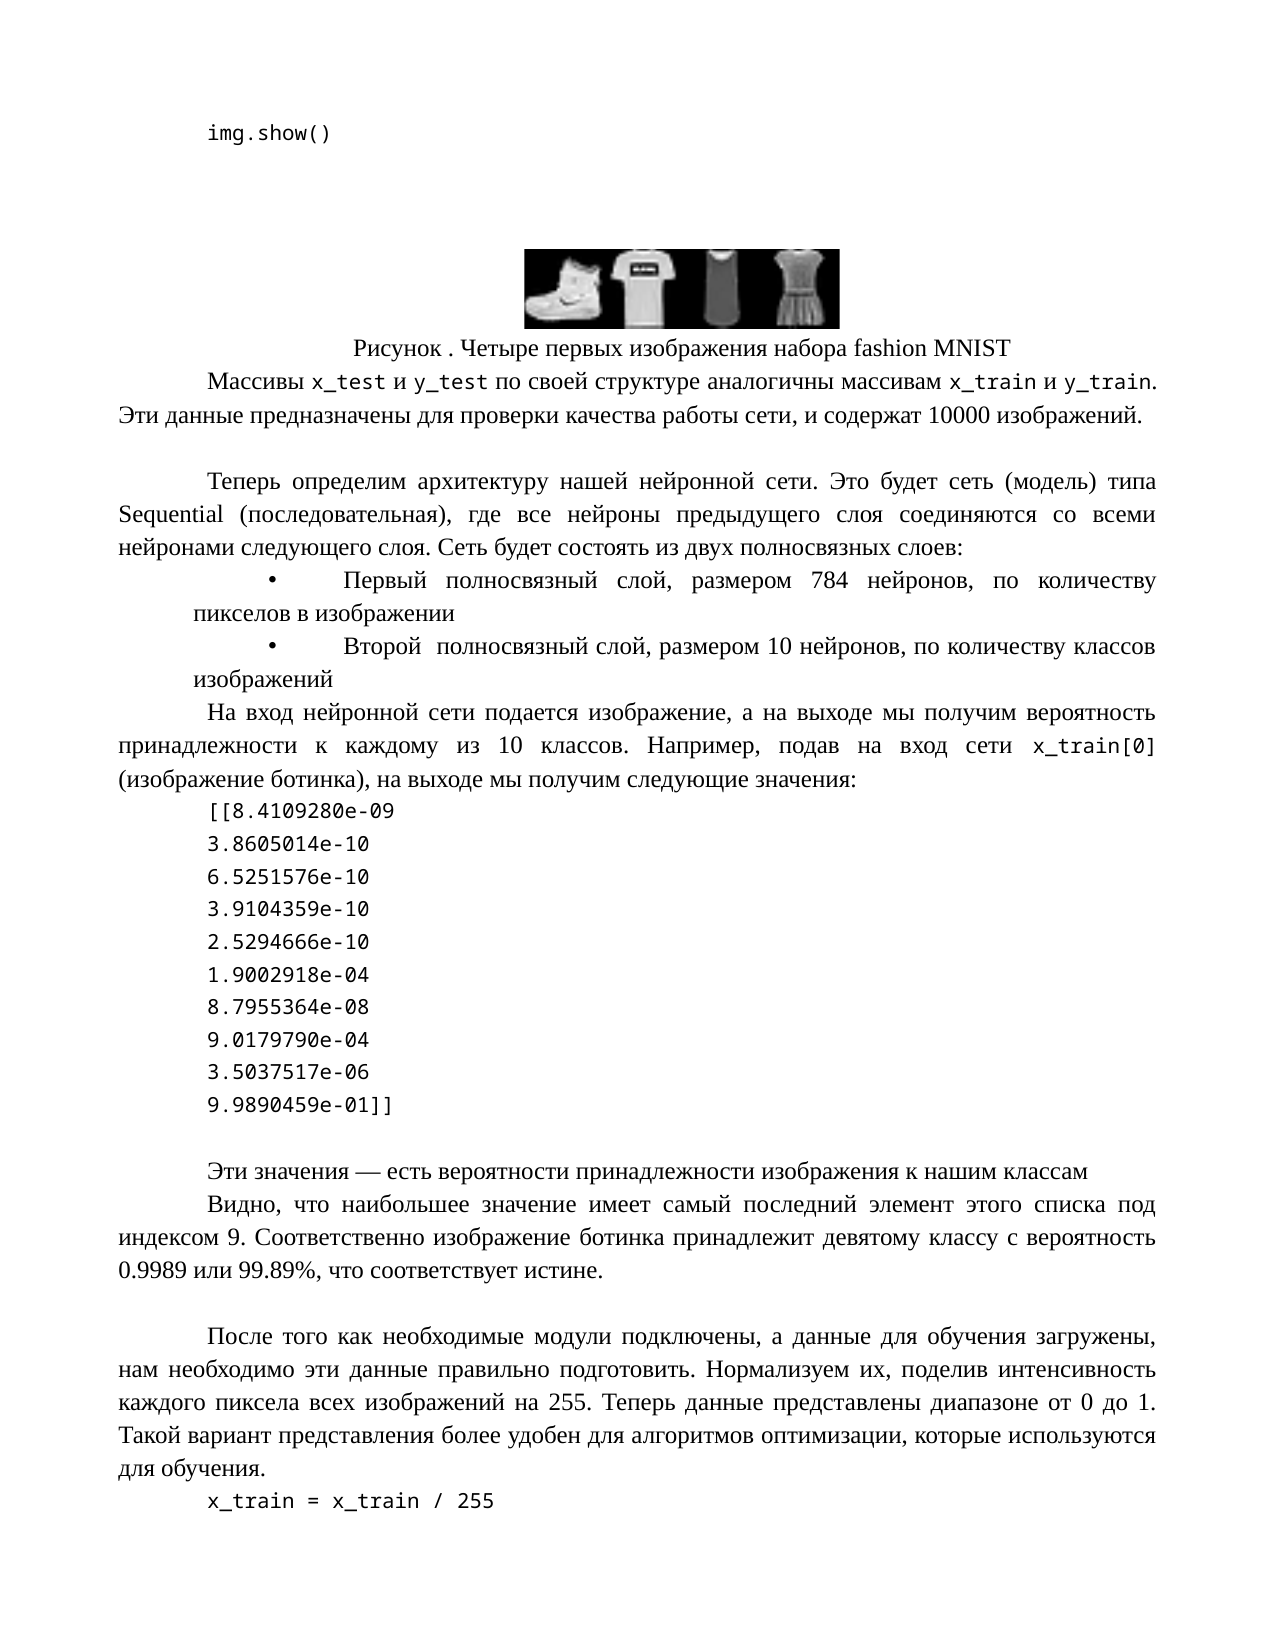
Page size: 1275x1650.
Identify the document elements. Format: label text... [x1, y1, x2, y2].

text 9.9890459e-01]] [118, 1090, 1157, 1118]
text x_train = x_train / 255 [118, 1486, 1157, 1514]
list Второй полносвязный слой, размером 10 нейронов, по количеству классов изображений [193, 631, 1157, 693]
text 1.9002918e-04 [118, 960, 1157, 988]
text 3.5037517e-06 [118, 1057, 1157, 1086]
picture [524, 249, 840, 329]
text На вход нейронной сети подается изображение, а на выходе мы получим вероятность принадлежности к каждому из 10 классов. Например, подав на вход сети x_train[0] (изображение ботинка), на выходе мы получим следующие значения: [118, 697, 1157, 792]
text 3.8605014e-10 [118, 829, 1157, 858]
text img.show() [118, 118, 1157, 147]
text [[8.4109280e-09 [118, 797, 1157, 825]
text 2.5294666e-10 [118, 927, 1157, 956]
text Массивы x_test и y_test по своей структуре аналогичны массивам x_train и y_train. Эти данные предназначены для проверки качества работы сети, и содержат 10000 изображений. [118, 366, 1157, 428]
text Видно, что наибольшее значение имеет самый последний элемент этого списка под индексом 9. Соответственно изображение ботинка принадлежит девятому классу с вероятность 0.9989 или 99.89%, что соответствует истине. [118, 1189, 1157, 1283]
text После того как необходимые модули подключены, а данные для обучения загружены, нам необходимо эти данные правильно подготовить. Нормализуем их, поделив интенсивность каждого пиксела всех изображений на 255. Теперь данные представлены диапазоне от 0 до 1. Такой вариант представления более удобен для алгоритмов оптимизации, которые используются для обучения. [118, 1321, 1157, 1482]
list Первый полносвязный слой, размером 784 нейронов, по количеству пикселов в изображении [193, 565, 1157, 627]
text Теперь определим архитектуру нашей нейронной сети. Это будет сеть (модель) типа Sequential (последовательная), где все нейроны предыдущего слоя соединяются со всеми нейронами следующего слоя. Сеть будет состоять из двух полносвязных слоев: [118, 466, 1157, 561]
text 3.9104359e-10 [118, 894, 1157, 923]
text Эти значения — есть вероятности принадлежности изображения к нашим классам [118, 1156, 1157, 1184]
text 9.0179790e-04 [118, 1025, 1157, 1053]
text 8.7955364e-08 [118, 992, 1157, 1021]
text Рисунок . Четыре первых изображения набора fashion MNIST [118, 333, 1157, 362]
text 6.5251576e-10 [118, 862, 1157, 890]
